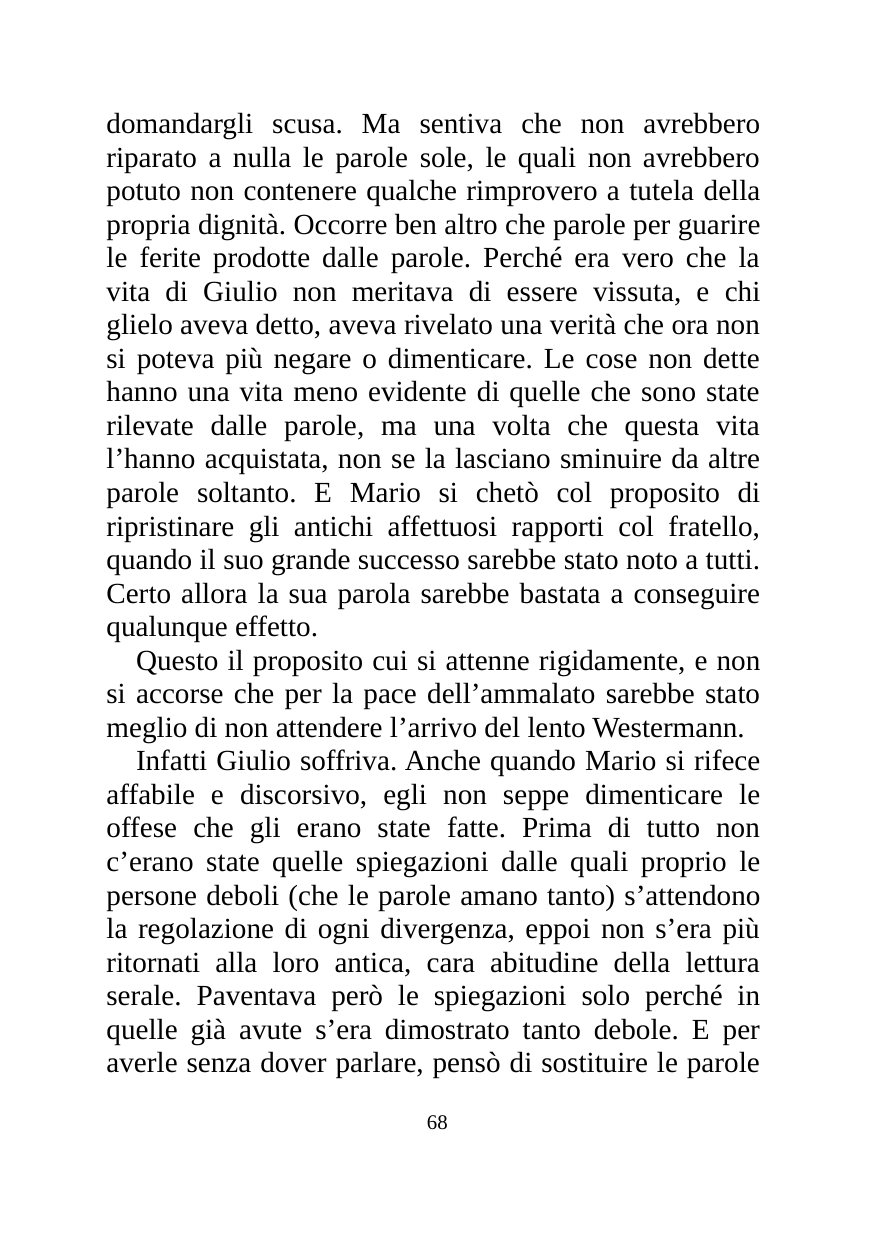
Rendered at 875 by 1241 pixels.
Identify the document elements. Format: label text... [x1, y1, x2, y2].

text Questo il proposito cui si attenne rigidamente, e non si accorse che per la pace dell’ammalato sarebbe stato meglio di non attendere l’arrivo del lento Westermann. [106, 643, 761, 743]
text domandargli scusa. Ma sentiva che non avrebbero riparato a nulla le parole sole, le quali non avrebbero potuto non contenere qualche rimprovero a tutela della propria dignità. Occorre ben altro che parole per guarire le ferite prodotte dalle parole. Perché era vero che la vita di Giulio non meritava di essere vissuta, e chi glielo aveva detto, aveva rivelato una verità che ora non si poteva più negare o dimenticare. Le cose non dette hanno una vita meno evidente di quelle che sono state rilevate dalle parole, ma una volta che questa vita l’hanno acquistata, non se la lasciano sminuire da altre parole soltanto. E Mario si chetò col proposito di ripristinare gli antichi affettuosi rapporti col fratello, quando il suo grande successo sarebbe stato noto a tutti. Certo allora la sua parola sarebbe bastata a conseguire qualunque effetto. [106, 106, 761, 643]
text Infatti Giulio soffriva. Anche quando Mario si rifece affabile e discorsivo, egli non seppe dimenticare le offese che gli erano state fatte. Prima di tutto non c’erano state quelle spiegazioni dalle quali proprio le persone deboli (che le parole amano tanto) s’attendono la regolazione di ogni divergenza, eppoi non s’era più ritornati alla loro antica, cara abitudine della lettura serale. Paventava però le spiegazioni solo perché in quelle già avute s’era dimostrato tanto debole. E per averle senza dover parlare, pensò di sostituire le parole [106, 743, 761, 1079]
